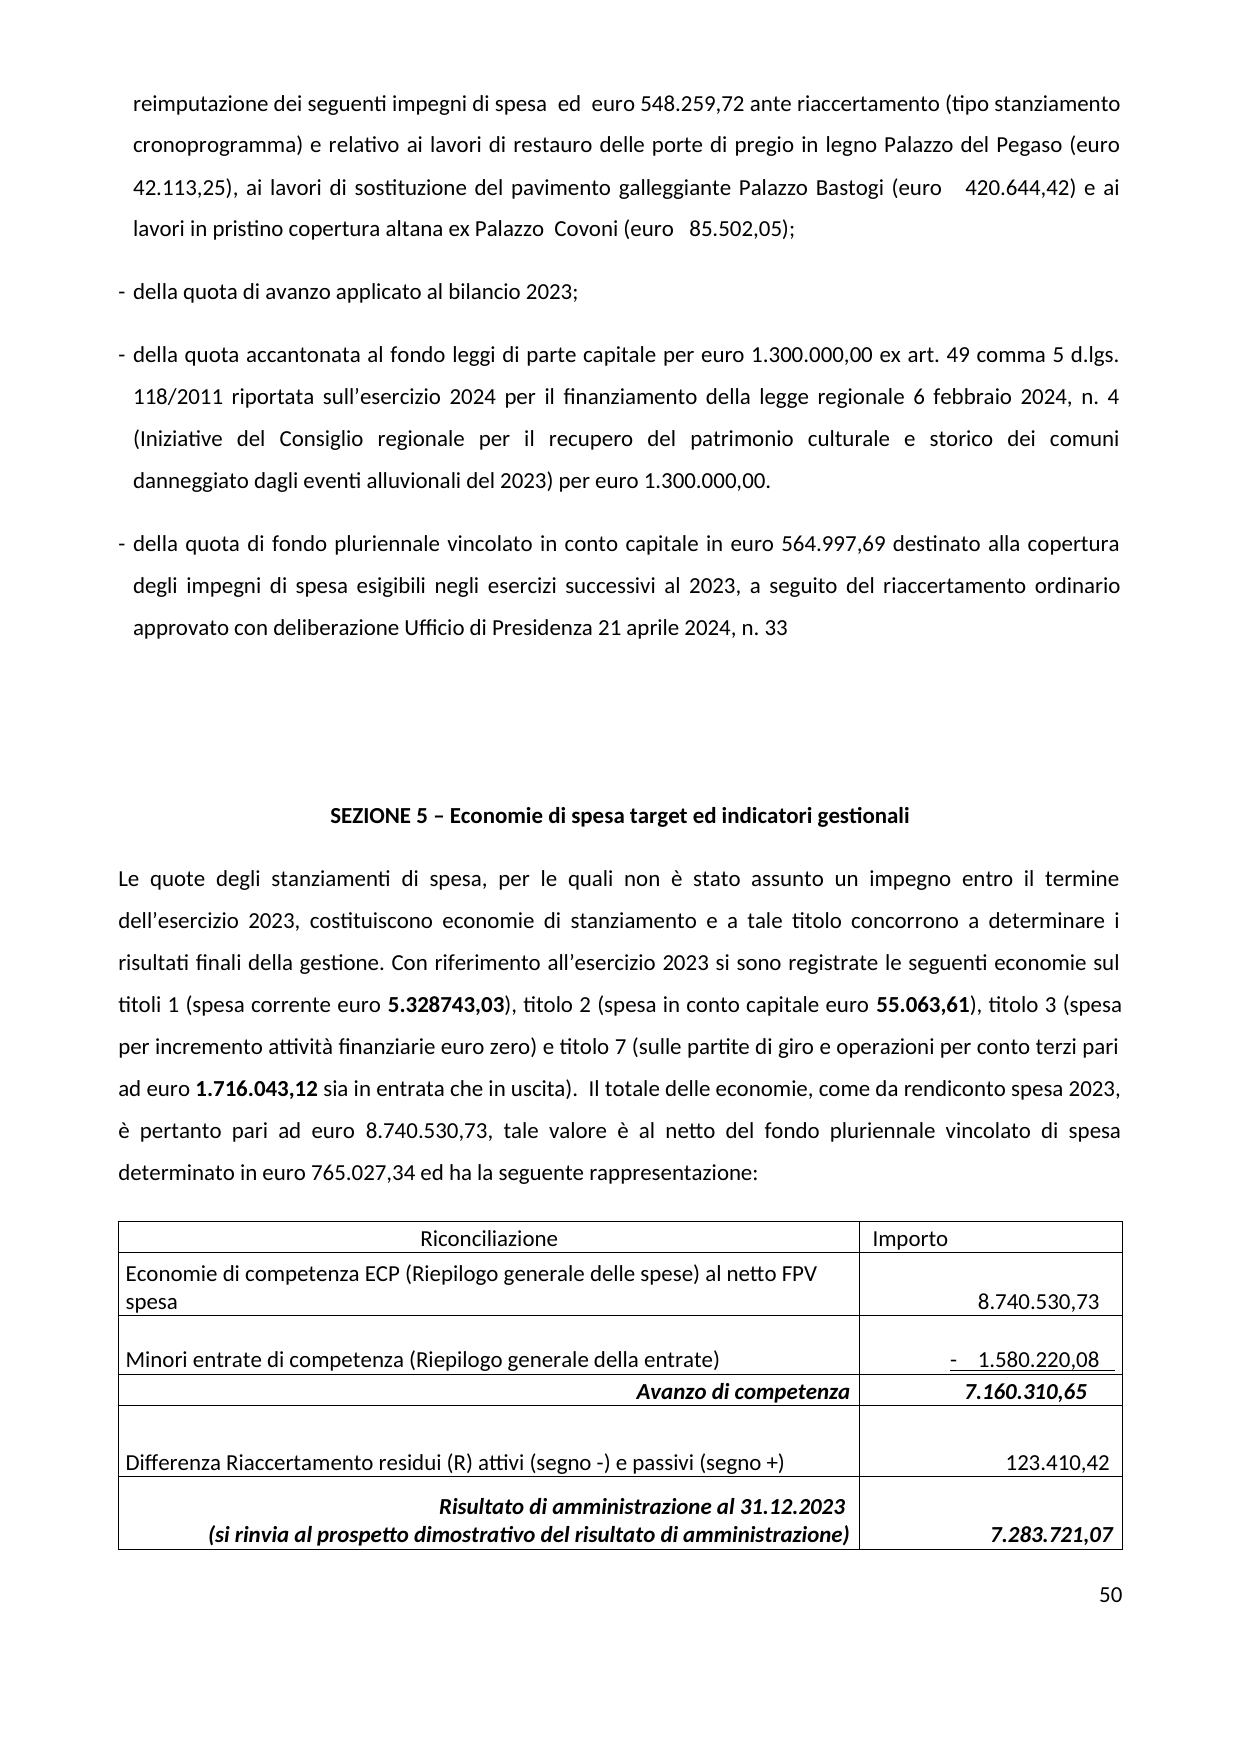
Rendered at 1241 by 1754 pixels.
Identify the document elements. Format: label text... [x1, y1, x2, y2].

table_cell - 1.580.220,08 [860, 1316, 1122, 1373]
text Le quote degli stanziamenti di spesa, per le quali non è stato assunto un impegno entro il termine dell’esercizio 2023, costituiscono economie di stanziamento e a tale titolo concorrono a determinare i risultati finali della gestione. Con riferimento all’esercizio 2023 si sono registrate le seguenti economie sul titoli 1 (spesa corrente euro 5.328743,03), titolo 2 (spesa in conto capitale euro 55.063,61), titolo 3 (spesa per incremento attività finanziarie euro zero) e titolo 7 (sulle partite di giro e operazioni per conto terzi pari ad euro 1.716.043,12 sia in entrata che in uscita). Il totale delle economie, come da rendiconto spesa 2023, è pertanto pari ad euro 8.740.530,73, tale valore è al netto del fondo pluriennale vincolato di spesa determinato in euro 765.027,34 ed ha la seguente rappresentazione: [118, 864, 1122, 1186]
table_cell Minori entrate di competenza (Riepilogo generale della entrate) [119, 1316, 859, 1373]
table_cell 7.283.721,07 [860, 1477, 1122, 1548]
table_header Importo [860, 1222, 1122, 1252]
table_cell 8.740.530,73 [860, 1253, 1122, 1315]
table_cell Risultato di amministrazione al 31.12.2023 (si rinvia al prospetto dimostrativo del risultato di amministrazione) [119, 1477, 859, 1548]
table_cell 123.410,42 [860, 1406, 1122, 1476]
list della quota di avanzo applicato al bilancio 2023; [118, 277, 1122, 305]
table_header Riconciliazione [119, 1222, 859, 1252]
list della quota accantonata al fondo leggi di parte capitale per euro 1.300.000,00 ex art. 49 comma 5 d.lgs. 118/2011 riportata sull’esercizio 2024 per il finanziamento della legge regionale 6 febbraio 2024, n. 4 (Iniziative del Consiglio regionale per il recupero del patrimonio culturale e storico dei comuni danneggiato dagli eventi alluvionali del 2023) per euro 1.300.000,00. [118, 340, 1122, 494]
table_cell Avanzo di competenza [119, 1375, 859, 1405]
table_cell Differenza Riaccertamento residui (R) attivi (segno -) e passivi (segno +) [119, 1406, 859, 1476]
list della quota di fondo pluriennale vincolato in conto capitale in euro 564.997,69 destinato alla copertura degli impegni di spesa esigibili negli esercizi successivi al 2023, a seguito del riaccertamento ordinario approvato con deliberazione Ufficio di Presidenza 21 aprile 2024, n. 33 [118, 529, 1122, 641]
text SEZIONE 5 – Economie di spesa target ed indicatori gestionali [118, 801, 1122, 829]
list reimputazione dei seguenti impegni di spesa ed euro 548.259,72 ante riaccertamento (tipo stanziamento cronoprogramma) e relativo ai lavori di restauro delle porte di pregio in legno Palazzo del Pegaso (euro 42.113,25), ai lavori di sostituzione del pavimento galleggiante Palazzo Bastogi (euro 420.644,42) e ai lavori in pristino copertura altana ex Palazzo Covoni (euro 85.502,05); [118, 89, 1122, 243]
table_cell 7.160.310,65 [860, 1375, 1122, 1405]
table_cell Economie di competenza ECP (Riepilogo generale delle spese) al netto FPV spesa [119, 1253, 859, 1315]
